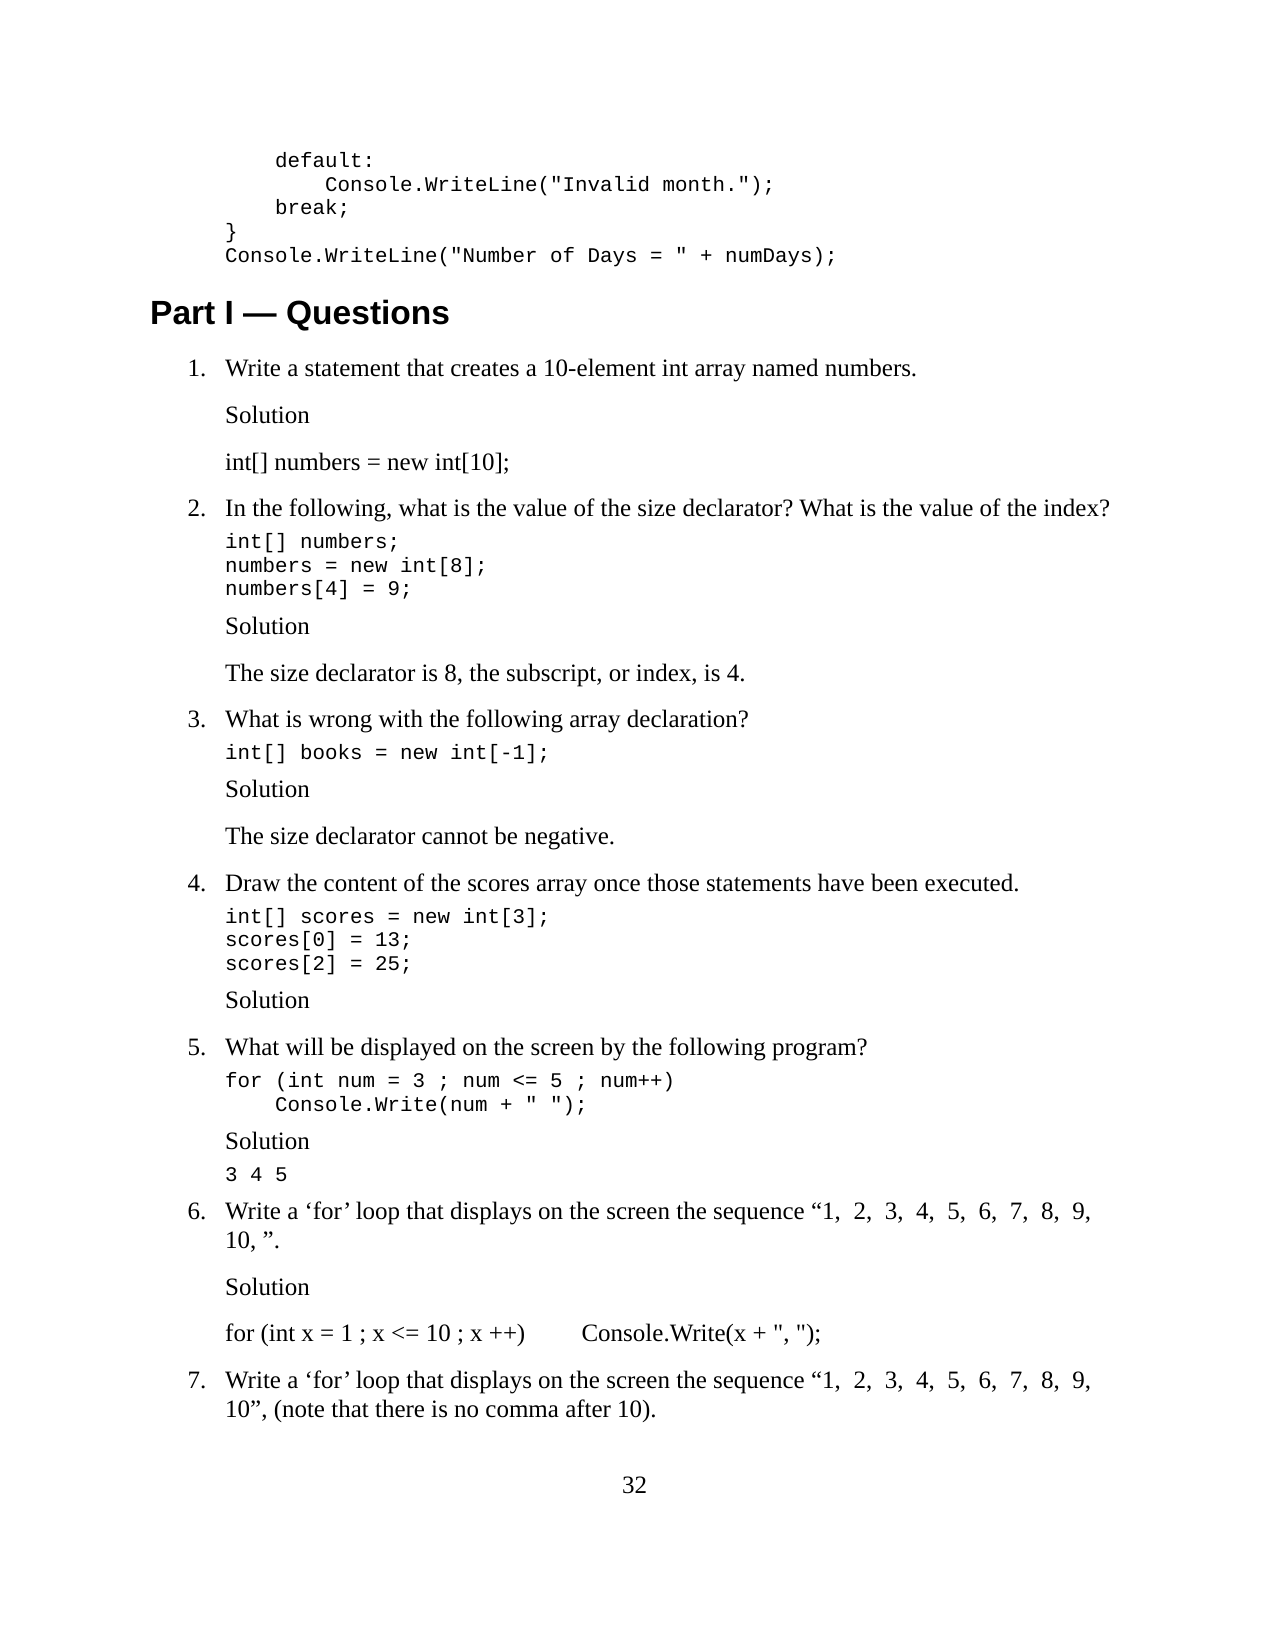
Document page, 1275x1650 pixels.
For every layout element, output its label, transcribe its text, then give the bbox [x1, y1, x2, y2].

list int[] numbers = new int[10]; [187, 447, 1125, 475]
list In the following, what is the value of the size declarator? What is the value of the index? [187, 493, 1125, 522]
list default: [187, 150, 1125, 174]
list numbers = new int[8]; [187, 555, 1125, 578]
list Draw the content of the scores array once those statements have been executed. [187, 868, 1125, 897]
list Solution [187, 774, 1125, 803]
list int[] books = new int[-1]; [187, 742, 1125, 766]
list break; [187, 197, 1125, 221]
list for (int x = 1 ; x <= 10 ; x ++) Console.Write(x + ", "); [187, 1318, 1125, 1347]
list } [187, 221, 1125, 244]
subtitle Part I — Questions [150, 293, 1125, 332]
list int[] scores = new int[3]; [187, 906, 1125, 929]
list scores[0] = 13; [187, 929, 1125, 953]
list Write a ‘for’ loop that displays on the screen the sequence “1, 2, 3, 4, 5, 6, 7, 8, 9, 10”, (note that there is no comma after 10). [187, 1365, 1125, 1423]
list Console.WriteLine("Number of Days = " + numDays); [187, 244, 1125, 268]
list Write a ‘for’ loop that displays on the screen the sequence “1, 2, 3, 4, 5, 6, 7, 8, 9, 10, ”. [187, 1196, 1125, 1254]
list The size declarator is 8, the subscript, or index, is 4. [187, 658, 1125, 686]
list scores[2] = 25; [187, 953, 1125, 977]
list Solution [187, 1126, 1125, 1155]
list 3 4 5 [187, 1164, 1125, 1187]
list What is wrong with the following array declaration? [187, 704, 1125, 733]
list Solution [187, 611, 1125, 640]
list int[] numbers; [187, 531, 1125, 555]
list Solution [187, 986, 1125, 1014]
list Console.Write(num + " "); [187, 1093, 1125, 1117]
list What will be displayed on the screen by the following program? [187, 1032, 1125, 1061]
list The size declarator cannot be negative. [187, 821, 1125, 850]
list Solution [187, 1272, 1125, 1301]
list Write a statement that creates a 10-element int array named numbers. [187, 353, 1125, 382]
list Console.WriteLine("Invalid month."); [187, 174, 1125, 197]
list for (int num = 3 ; num <= 5 ; num++) [187, 1070, 1125, 1093]
list numbers[4] = 9; [187, 578, 1125, 602]
list Solution [187, 400, 1125, 429]
